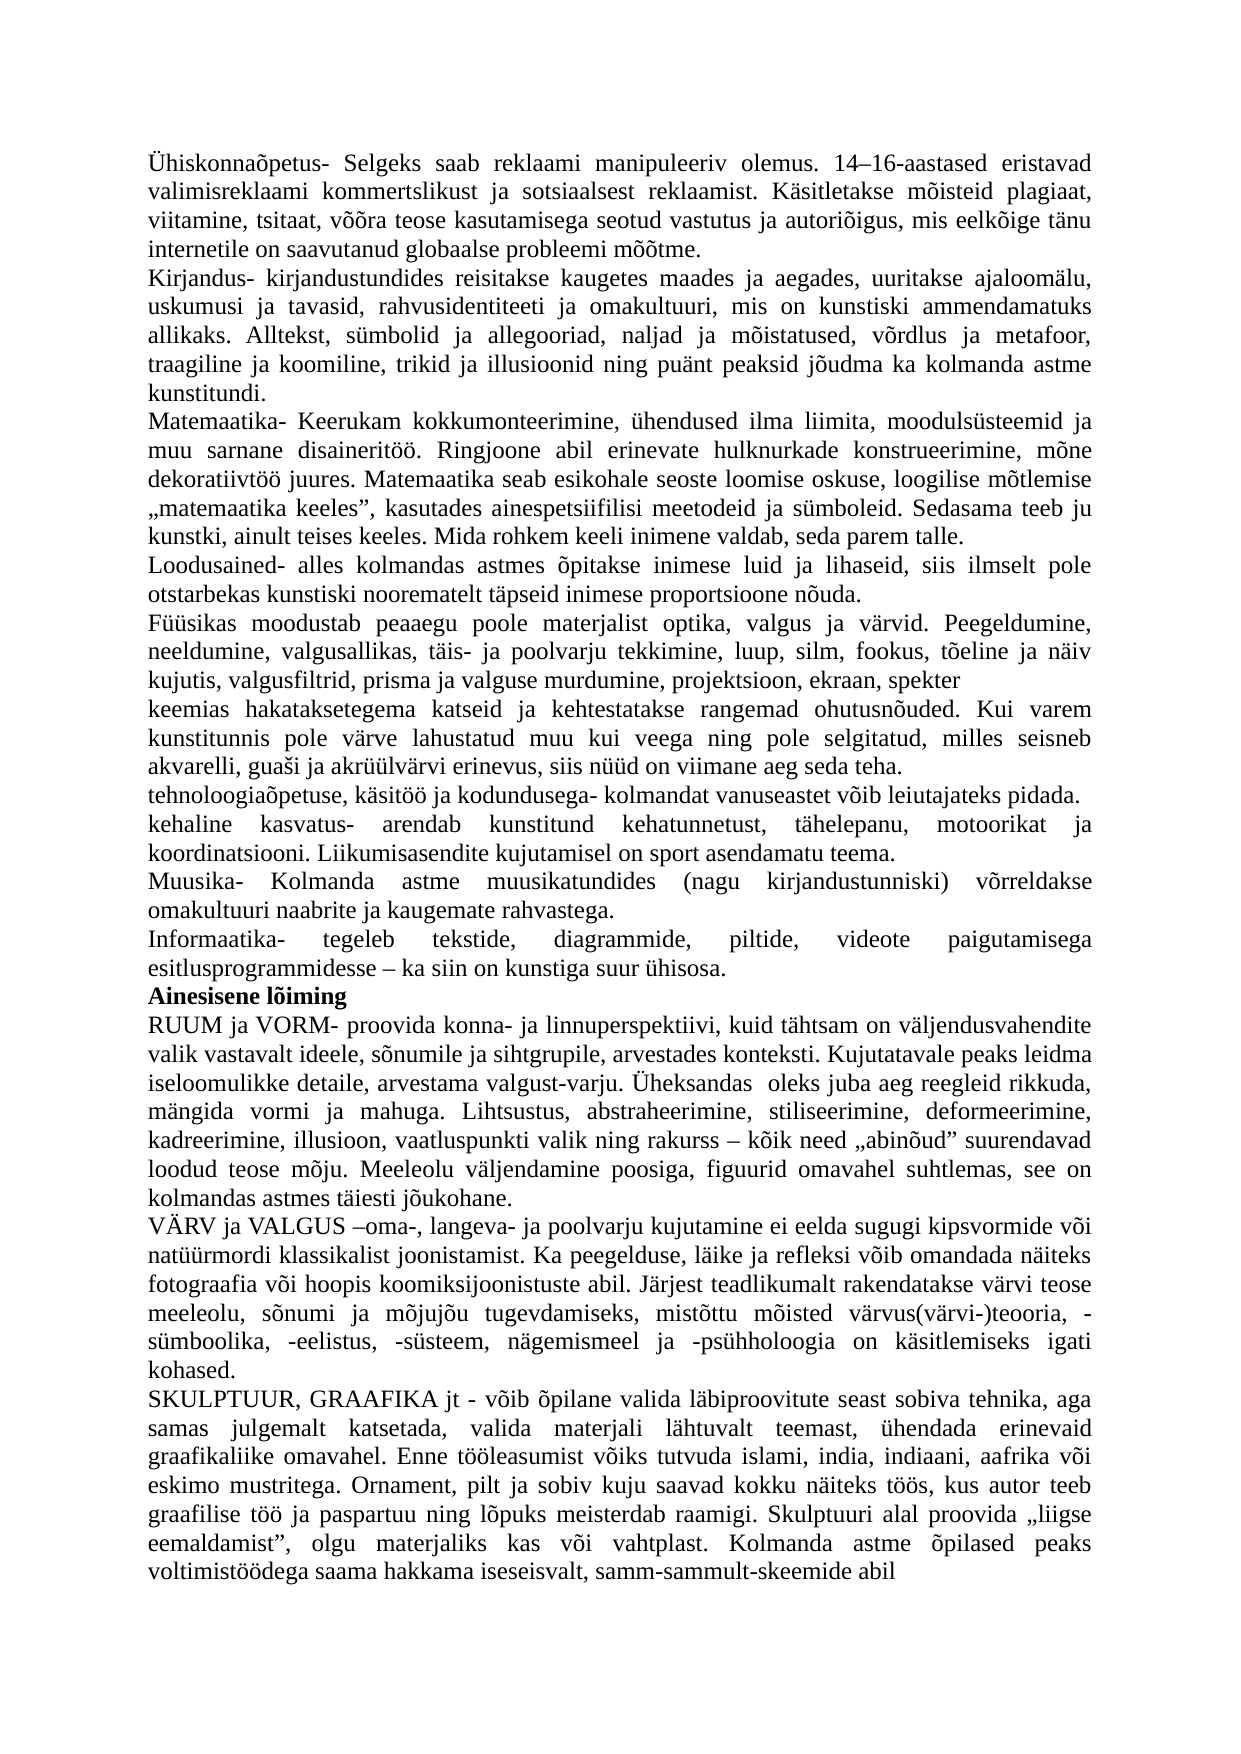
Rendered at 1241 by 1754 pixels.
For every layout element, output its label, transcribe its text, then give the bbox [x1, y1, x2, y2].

text Loodusained- alles kolmandas astmes õpitakse inimese luid ja lihaseid, siis ilmselt pole otstarbekas kunstiski noorematelt täpseid inimese proportsioone nõuda. [148, 550, 1093, 608]
text Füüsikas moodustab peaaegu poole materjalist optika, valgus ja värvid. Peegeldumine, neeldumine, valgusallikas, täis- ja poolvarju tekkimine, luup, silm, fookus, tõeline ja näiv kujutis, valgusfiltrid, prisma ja valguse murdumine, projektsioon, ekraan, spekter [148, 608, 1093, 694]
text SKULPTUUR, GRAAFIKA jt - võib õpilane valida läbiproovitute seast sobiva tehnika, aga samas julgemalt katsetada, valida materjali lähtuvalt teemast, ühendada erinevaid graafikaliike omavahel. Enne tööleasumist võiks tutvuda islami, india, indiaani, aafrika või eskimo mustritega. Ornament, pilt ja sobiv kuju saavad kokku näiteks töös, kus autor teeb graafilise töö ja paspartuu ning lõpuks meisterdab raamigi. Skulptuuri alal proovida „liigse eemaldamist”, olgu materjaliks kas või vahtplast. Kolmanda astme õpilased peaks voltimistöödega saama hakkama iseseisvalt, samm-sammult-skeemide abil [148, 1384, 1093, 1585]
text kehaline kasvatus- arendab kunstitund kehatunnetust, tähelepanu, motoorikat ja koordinatsiooni. Liikumisasendite kujutamisel on sport asendamatu teema. [148, 809, 1093, 866]
text Informaatika- tegeleb tekstide, diagrammide, piltide, videote paigutamisega esitlusprogrammidesse – ka siin on kunstiga suur ühisosa. [148, 924, 1093, 981]
text VÄRV ja VALGUS –oma-, langeva- ja poolvarju kujutamine ei eelda sugugi kipsvormide või natüürmordi klassikalist joonistamist. Ka peegelduse, läike ja refleksi võib omandada näiteks fotograafia või hoopis koomiksijoonistuste abil. Järjest teadlikumalt rakendatakse värvi teose meeleolu, sõnumi ja mõjujõu tugevdamiseks, mistõttu mõisted värvus(värvi-)teooria, -sümboolika, -eelistus, -süsteem, nägemismeel ja -psühholoogia on käsitlemiseks igati kohased. [148, 1211, 1093, 1384]
text Kirjandus- kirjandustundides reisitakse kaugetes maades ja aegades, uuritakse ajaloomälu, uskumusi ja tavasid, rahvusidentiteeti ja omakultuuri, mis on kunstiski ammendamatuks allikaks. Alltekst, sümbolid ja allegooriad, naljad ja mõistatused, võrdlus ja metafoor, traagiline ja koomiline, trikid ja illusioonid ning puänt peaksid jõudma ka kolmanda astme kunstitundi. [148, 263, 1093, 406]
text Muusika- Kolmanda astme muusikatundides (nagu kirjandustunniski) võrreldakse omakultuuri naabrite ja kaugemate rahvastega. [148, 866, 1093, 924]
text Ainesisene lõiming [148, 981, 1093, 1010]
text keemias hakataksetegema katseid ja kehtestatakse rangemad ohutusnõuded. Kui varem kunstitunnis pole värve lahustatud muu kui veega ning pole selgitatud, milles seisneb akvarelli, guaši ja akrüülvärvi erinevus, siis nüüd on viimane aeg seda teha. [148, 694, 1093, 780]
text RUUM ja VORM- proovida konna- ja linnuperspektiivi, kuid tähtsam on väljendusvahendite valik vastavalt ideele, sõnumile ja sihtgrupile, arvestades konteksti. Kujutatavale peaks leidma iseloomulikke detaile, arvestama valgust-varju. Üheksandas oleks juba aeg reegleid rikkuda, mängida vormi ja mahuga. Lihtsustus, abstraheerimine, stiliseerimine, deformeerimine, kadreerimine, illusioon, vaatluspunkti valik ning rakurss – kõik need „abinõud” suurendavad loodud teose mõju. Meeleolu väljendamine poosiga, figuurid omavahel suhtlemas, see on kolmandas astmes täiesti jõukohane. [148, 1010, 1093, 1211]
text Ühiskonnaõpetus- Selgeks saab reklaami manipuleeriv olemus. 14–16-aastased eristavad valimisreklaami kommertslikust ja sotsiaalsest reklaamist. Käsitletakse mõisteid plagiaat, viitamine, tsitaat, võõra teose kasutamisega seotud vastutus ja autoriõigus, mis eelkõige tänu internetile on saavutanud globaalse probleemi mõõtme. [148, 148, 1093, 263]
text tehnoloogiaõpetuse, käsitöö ja kodundusega- kolmandat vanuseastet võib leiutajateks pidada. [148, 780, 1093, 809]
text Matemaatika- Keerukam kokkumonteerimine, ühendused ilma liimita, moodulsüsteemid ja muu sarnane disaineritöö. Ringjoone abil erinevate hulknurkade konstrueerimine, mõne dekoratiivtöö juures. Matemaatika seab esikohale seoste loomise oskuse, loogilise mõtlemise „matemaatika keeles”, kasutades ainespetsiifilisi meetodeid ja sümboleid. Sedasama teeb ju kunstki, ainult teises keeles. Mida rohkem keeli inimene valdab, seda parem talle. [148, 406, 1093, 550]
